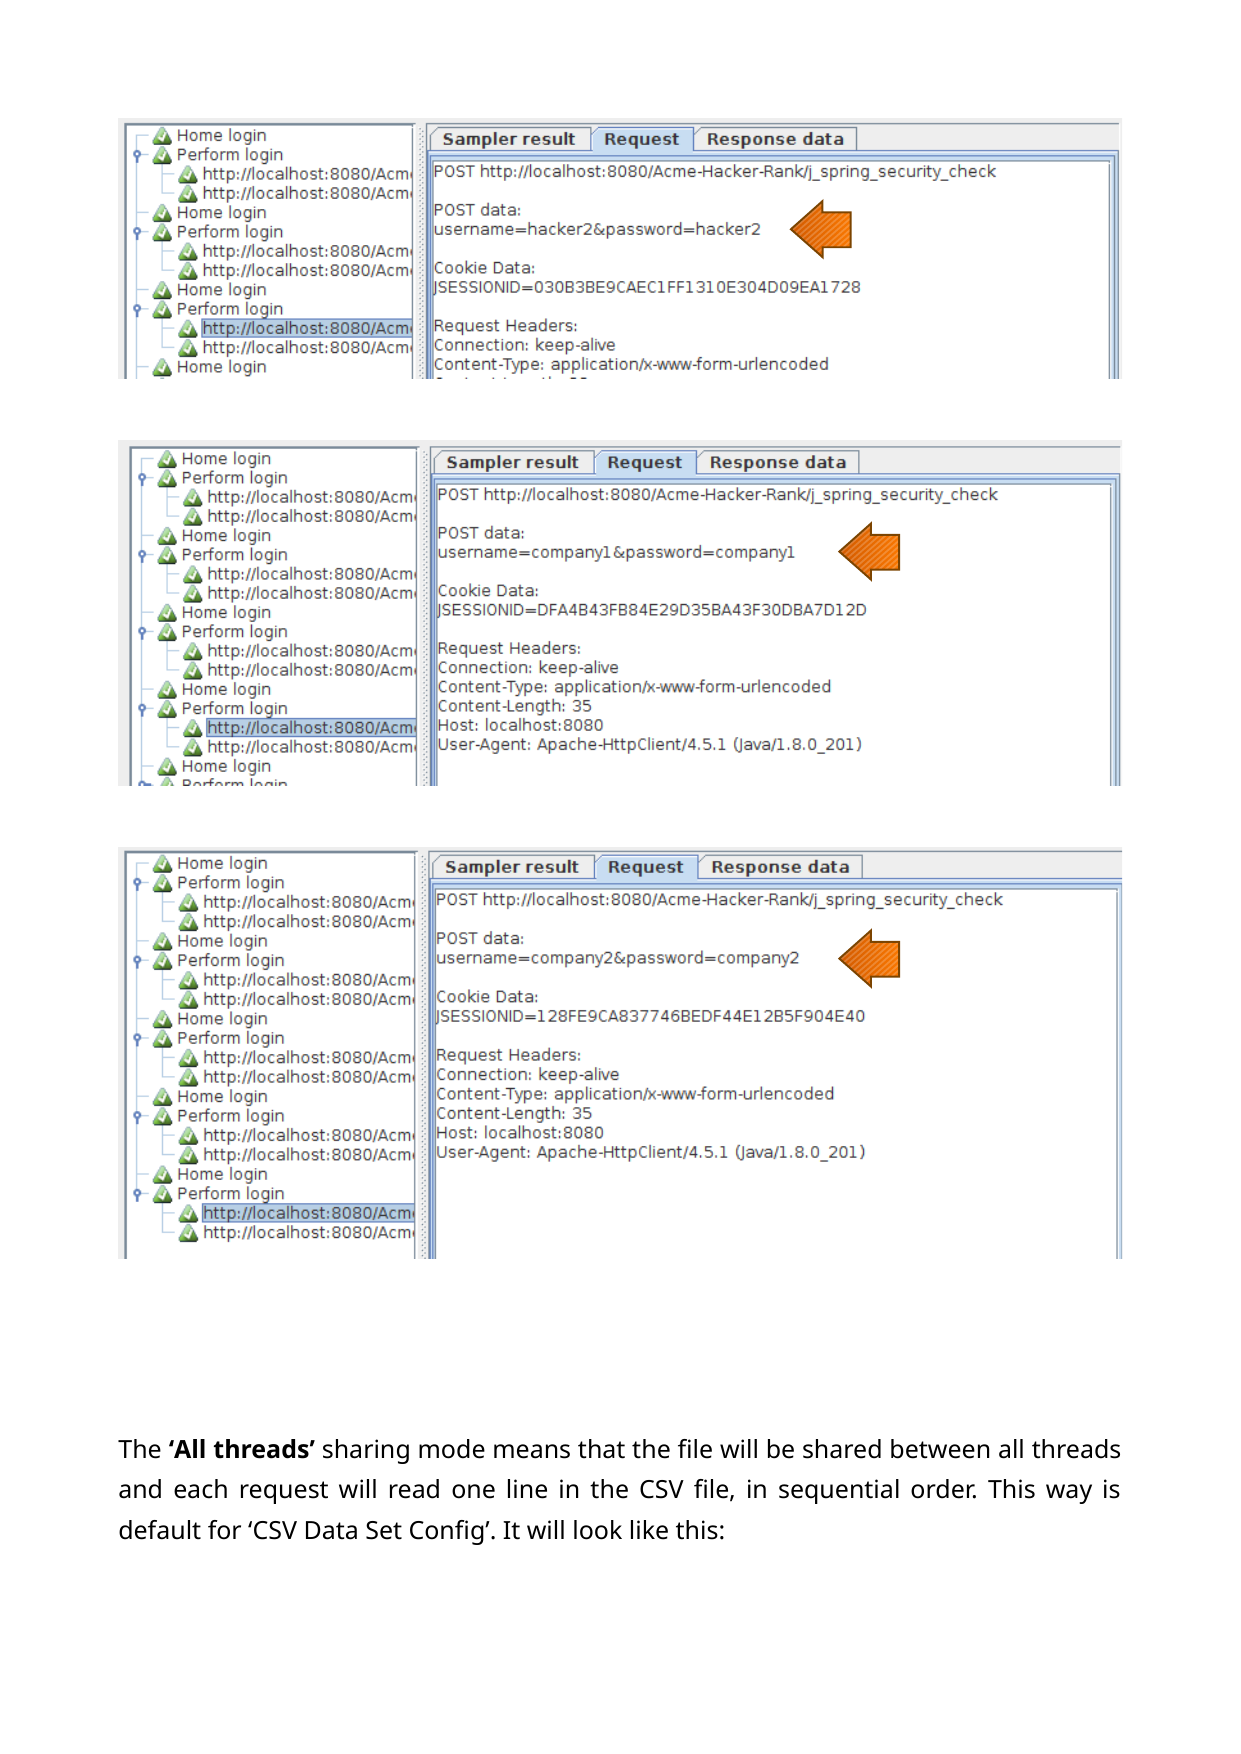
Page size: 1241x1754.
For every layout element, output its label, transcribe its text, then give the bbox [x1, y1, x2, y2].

picture [118, 440, 1123, 786]
picture [118, 847, 1123, 1259]
picture [118, 118, 1123, 379]
text The ‘All threads’ sharing mode means that the file will be shared between all threads and each request will read one line in the CSV file, in sequential order. This way is default for ‘CSV Data Set Config’. It will look like this: [118, 1431, 1122, 1547]
